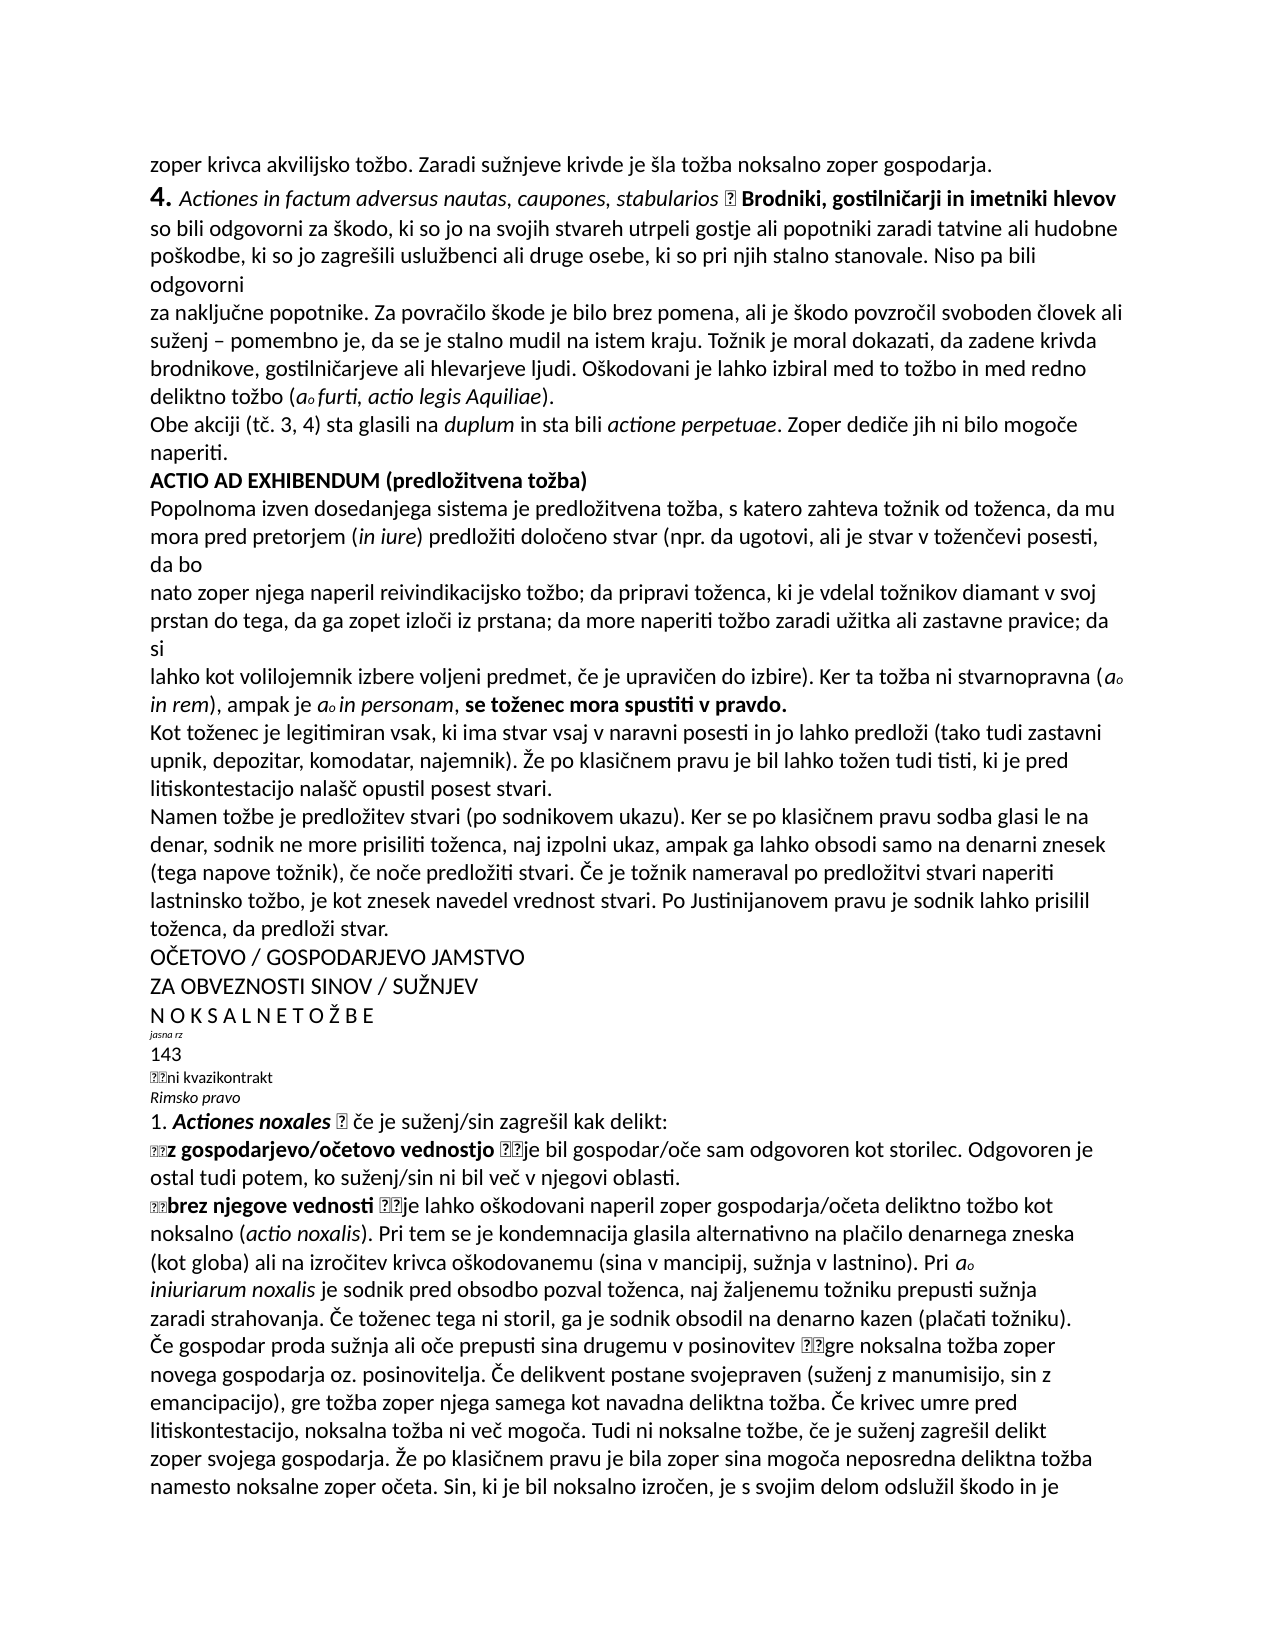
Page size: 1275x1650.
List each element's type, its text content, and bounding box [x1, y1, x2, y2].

text ni kvazikontrakt [150, 1067, 1125, 1087]
text zoper krivca akvilijsko tožbo. Zaradi sužnjeve krivde je šla tožba noksalno zoper gospodarja. [150, 150, 1125, 178]
text (tega napove tožnik), če noče predložiti stvari. Če je tožnik nameraval po predložitvi stvari naperiti [150, 858, 1125, 886]
text so bili odgovorni za škodo, ki so jo na svojih stvareh utrpeli gostje ali popotniki zaradi tatvine ali hudobne [150, 214, 1125, 242]
text ZA OBVEZNOSTI SINOV / SUŽNJEV [150, 971, 1125, 1001]
text novega gospodarja oz. posinovitelja. Če delikvent postane svojepraven (suženj z manumisijo, sin z [150, 1360, 1125, 1388]
text litiskontestacijo, noksalna tožba ni več mogoča. Tudi ni noksalne tožbe, če je suženj zagrešil delikt [150, 1416, 1125, 1444]
text litiskontestacijo nalašč opustil posest stvari. [150, 774, 1125, 802]
text zoper svojega gospodarja. Že po klasičnem pravu je bila zoper sina mogoča neposredna deliktna tožba [150, 1444, 1125, 1472]
text namesto noksalne zoper očeta. Sin, ki je bil noksalno izročen, je s svojim delom odslužil škodo in je [150, 1472, 1125, 1500]
text ostal tudi potem, ko suženj/sin ni bil več v njegovi oblasti. [150, 1163, 1125, 1192]
text z gospodarjevo/očetovo vednostjo je bil gospodar/oče sam odgovoren kot storilec. Odgovoren je [150, 1136, 1125, 1163]
text emancipacijo), gre tožba zoper njega samega kot navadna deliktna tožba. Če krivec umre pred [150, 1388, 1125, 1416]
text lahko kot volilojemnik izbere voljeni predmet, če je upravičen do izbire). Ker ta tožba ni stvarnopravna (ao [150, 662, 1125, 690]
text suženj – pomembno je, da se je stalno mudil na istem kraju. Tožnik je moral dokazati, da zadene krivda [150, 326, 1125, 354]
text zaradi strahovanja. Če toženec tega ni storil, ga je sodnik obsodil na denarno kazen (plačati tožniku). [150, 1304, 1125, 1332]
text 4. Actiones in factum adversus nautas, caupones, stabularios  Brodniki, gostilničarji in imetniki hlevov [150, 178, 1125, 214]
text noksalno (actio noxalis). Pri tem se je kondemnacija glasila alternativno na plačilo denarnega zneska [150, 1219, 1125, 1248]
text naperiti. [150, 438, 1125, 466]
text jasna rz [150, 1029, 1125, 1041]
text Obe akciji (tč. 3, 4) sta glasili na duplum in sta bili actione perpetuae. Zoper dediče jih ni bilo mogoče [150, 410, 1125, 438]
text Namen tožbe je predložitev stvari (po sodnikovem ukazu). Ker se po klasičnem pravu sodba glasi le na [150, 802, 1125, 830]
text brez njegove vednosti je lahko oškodovani naperil zoper gospodarja/očeta deliktno tožbo kot [150, 1192, 1125, 1219]
text Kot toženec je legitimiran vsak, ki ima stvar vsaj v naravni posesti in jo lahko predloži (tako tudi zastavni [150, 718, 1125, 746]
text (kot globa) ali na izročitev krivca oškodovanemu (sina v mancipij, sužnja v lastnino). Pri ao [150, 1248, 1125, 1276]
text ACTIO AD EXHIBENDUM (predložitvena tožba) [150, 466, 1125, 494]
text Rimsko pravo [150, 1087, 1125, 1107]
text mora pred pretorjem (in iure) predložiti določeno stvar (npr. da ugotovi, ali je stvar v toženčevi posesti, da bo [150, 522, 1125, 578]
text OČETOVO / GOSPODARJEVO JAMSTVO [150, 942, 1125, 971]
text N O K S A L N E T O Ž B E [150, 1001, 1125, 1029]
text in rem), ampak je ao in personam, se toženec mora spustiti v pravdo. [150, 690, 1125, 718]
text brodnikove, gostilničarjeve ali hlevarjeve ljudi. Oškodovani je lahko izbiral med to tožbo in med redno [150, 354, 1125, 382]
text Popolnoma izven dosedanjega sistema je predložitvena tožba, s katero zahteva tožnik od toženca, da mu [150, 494, 1125, 522]
text denar, sodnik ne more prisiliti toženca, naj izpolni ukaz, ampak ga lahko obsodi samo na denarni znesek [150, 830, 1125, 858]
text 143 [150, 1041, 1125, 1067]
text 1. Actiones noxales  če je suženj/sin zagrešil kak delikt: [150, 1107, 1125, 1136]
text deliktno tožbo (ao furti, actio legis Aquiliae). [150, 382, 1125, 410]
text nato zoper njega naperil reivindikacijsko tožbo; da pripravi toženca, ki je vdelal tožnikov diamant v svoj [150, 578, 1125, 606]
text za naključne popotnike. Za povračilo škode je bilo brez pomena, ali je škodo povzročil svoboden človek ali [150, 298, 1125, 326]
text upnik, depozitar, komodatar, najemnik). Že po klasičnem pravu je bil lahko tožen tudi tisti, ki je pred [150, 746, 1125, 774]
text Če gospodar proda sužnja ali oče prepusti sina drugemu v posinovitev gre noksalna tožba zoper [150, 1332, 1125, 1360]
text toženca, da predloži stvar. [150, 914, 1125, 942]
text iniuriarum noxalis je sodnik pred obsodbo pozval toženca, naj žaljenemu tožniku prepusti sužnja [150, 1276, 1125, 1304]
text prstan do tega, da ga zopet izloči iz prstana; da more naperiti tožbo zaradi užitka ali zastavne pravice; da si [150, 606, 1125, 662]
text poškodbe, ki so jo zagrešili uslužbenci ali druge osebe, ki so pri njih stalno stanovale. Niso pa bili odgovorni [150, 242, 1125, 298]
text lastninsko tožbo, je kot znesek navedel vrednost stvari. Po Justinijanovem pravu je sodnik lahko prisilil [150, 886, 1125, 914]
